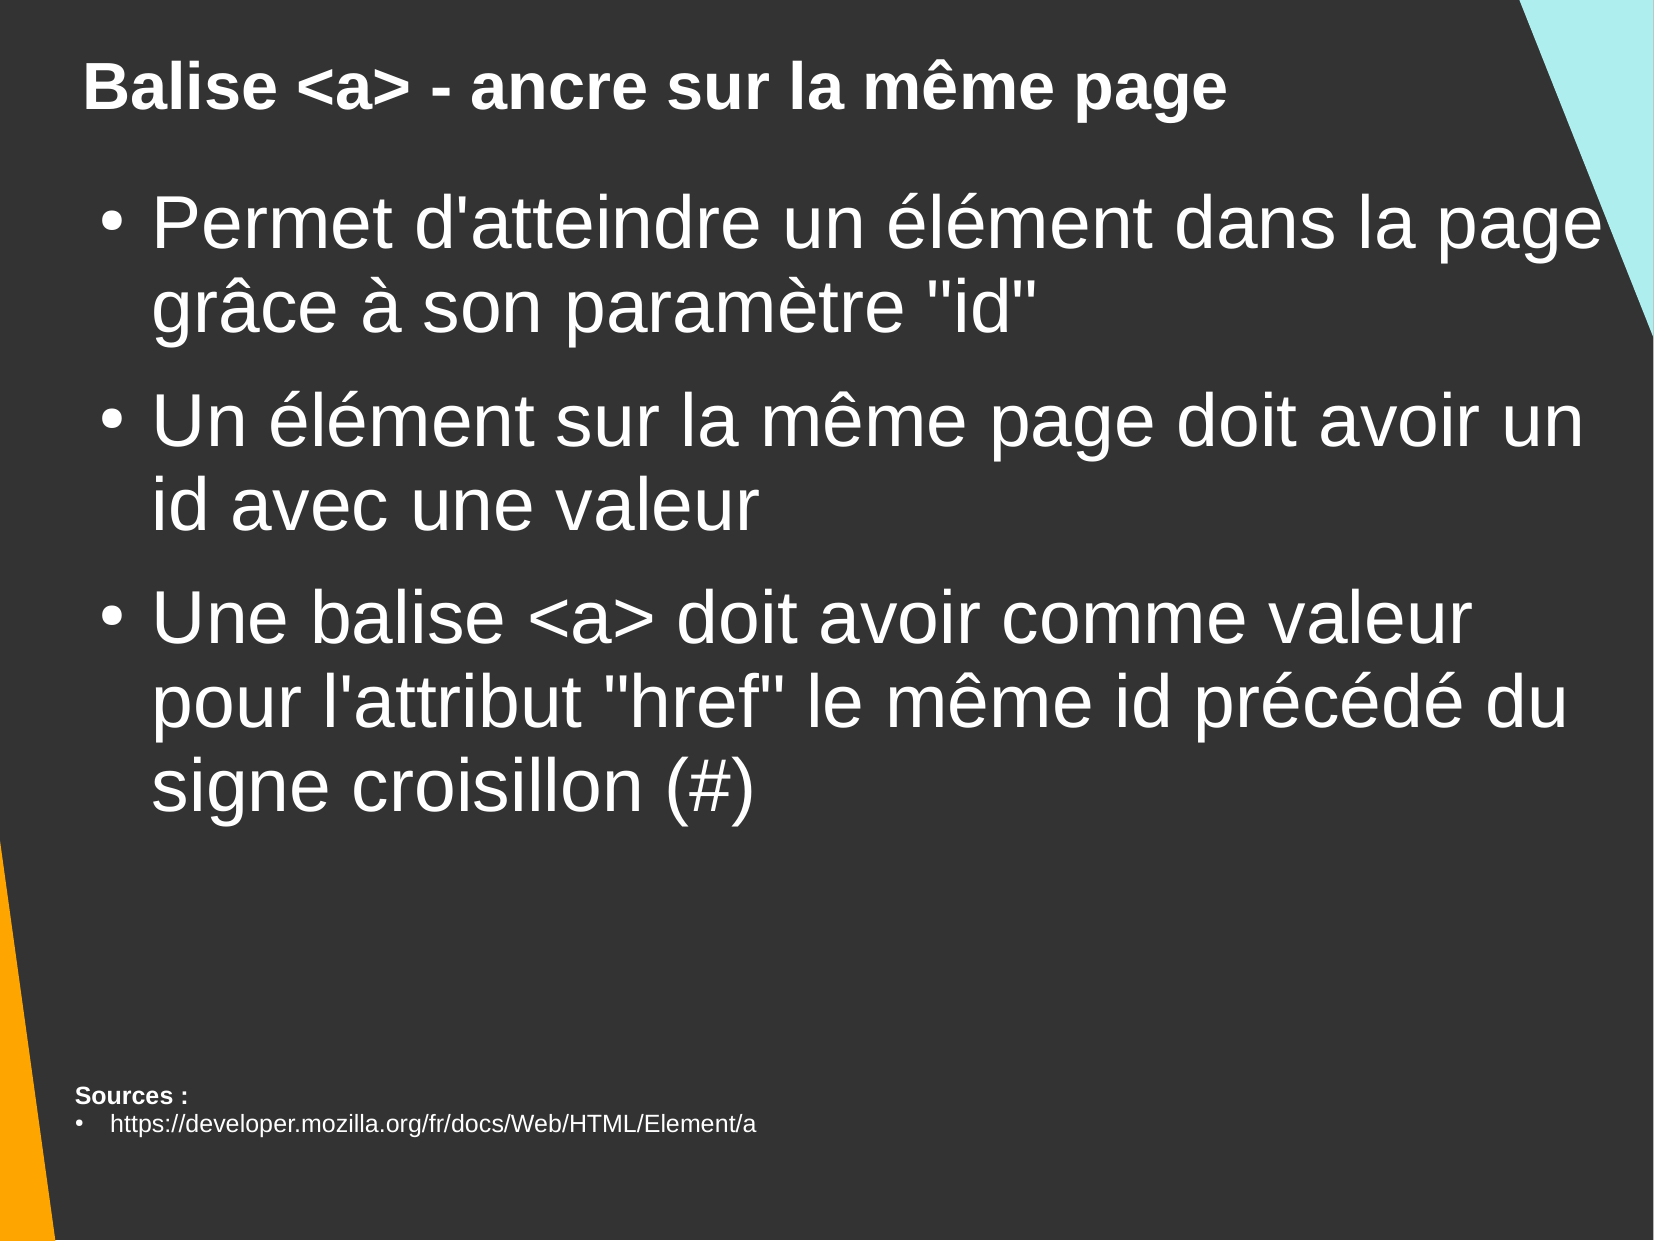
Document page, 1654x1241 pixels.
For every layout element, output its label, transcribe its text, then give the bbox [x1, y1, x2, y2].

text_box [1519, 0, 1654, 340]
title Balise <a> - ancre sur la même page [82, 49, 1571, 152]
list Permet d'atteindre un élément dans la page grâce à son paramètre "id" Un élément sur la même page doit avoir un id avec une valeur Une balise <a> doit avoir comme valeur pour l'attribut "href" le même id précédé du signe croisillon (#) [80, 180, 1605, 863]
text_box [0, 840, 56, 1241]
text_box Sources : https://developer.mozilla.org/fr/docs/Web/HTML/Element/a [60, 1074, 1546, 1241]
